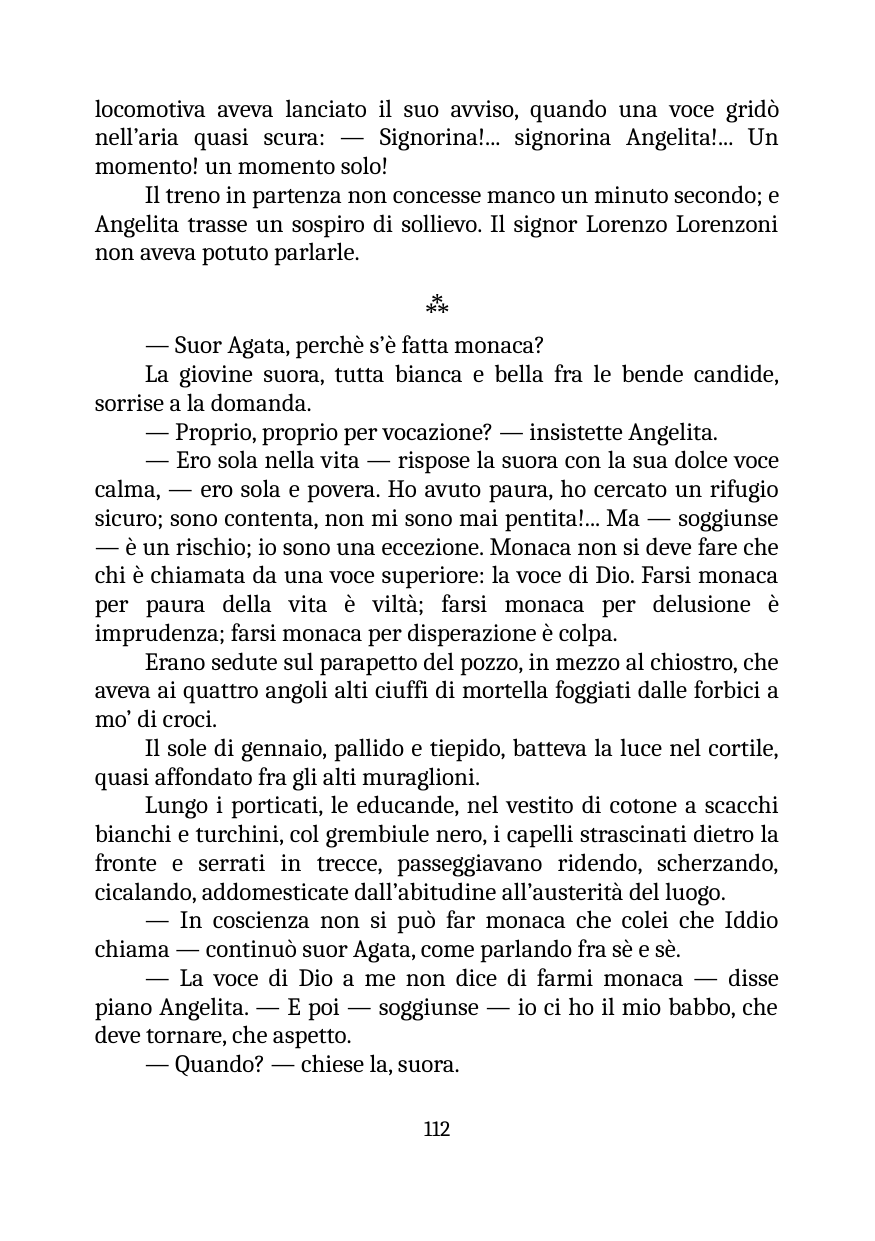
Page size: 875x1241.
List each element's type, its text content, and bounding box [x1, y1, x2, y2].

text locomotiva aveva lanciato il suo avviso, quando una voce gridò nell’aria quasi scura: — Signorina!... signorina Angelita!... Un momento! un momento solo! [94, 94, 779, 181]
text — Suor Agata, perchè s’è fatta monaca? [94, 331, 779, 360]
text — Quando? — chiese la, suora. [94, 1050, 779, 1079]
text ⁂ [94, 291, 779, 319]
text Il treno in partenza non concesse manco un minuto secondo; e Angelita trasse un sospiro di sollievo. Il signor Lorenzo Lorenzoni non aveva potuto parlarle. [94, 181, 779, 267]
text — In coscienza non si può far monaca che colei che Iddio chiama — continuò suor Agata, come parlando fra sè e sè. [94, 906, 779, 964]
text Lungo i porticati, le educande, nel vestito di cotone a scacchi bianchi e turchini, col grembiule nero, i capelli strascinati dietro la fronte e serrati in trecce, passeggiavano ridendo, scherzando, cicalando, addomesticate dall’abitudine all’austerità del luogo. [94, 791, 779, 906]
text Erano sedute sul parapetto del pozzo, in mezzo al chiostro, che aveva ai quattro angoli alti ciuffi di mortella foggiati dalle forbici a mo’ di croci. [94, 647, 779, 734]
text Il sole di gennaio, pallido e tiepido, batteva la luce nel cortile, quasi affondato fra gli alti muraglioni. [94, 734, 779, 791]
text — Ero sola nella vita — rispose la suora con la sua dolce voce calma, — ero sola e povera. Ho avuto paura, ho cercato un rifugio sicuro; sono contenta, non mi sono mai pentita!... Ma — soggiunse — è un rischio; io sono una eccezione. Monaca non si deve fare che chi è chiamata da una voce superiore: la voce di Dio. Farsi monaca per paura della vita è viltà; farsi monaca per delusione è imprudenza; farsi monaca per disperazione è colpa. [94, 446, 779, 647]
text — Proprio, proprio per vocazione? — insistette Angelita. [94, 417, 779, 446]
text — La voce di Dio a me non dice di farmi monaca — disse piano Angelita. — E poi — soggiunse — io ci ho il mio babbo, che deve tornare, che aspetto. [94, 964, 779, 1050]
text La giovine suora, tutta bianca e bella fra le bende candide, sorrise a la domanda. [94, 360, 779, 417]
